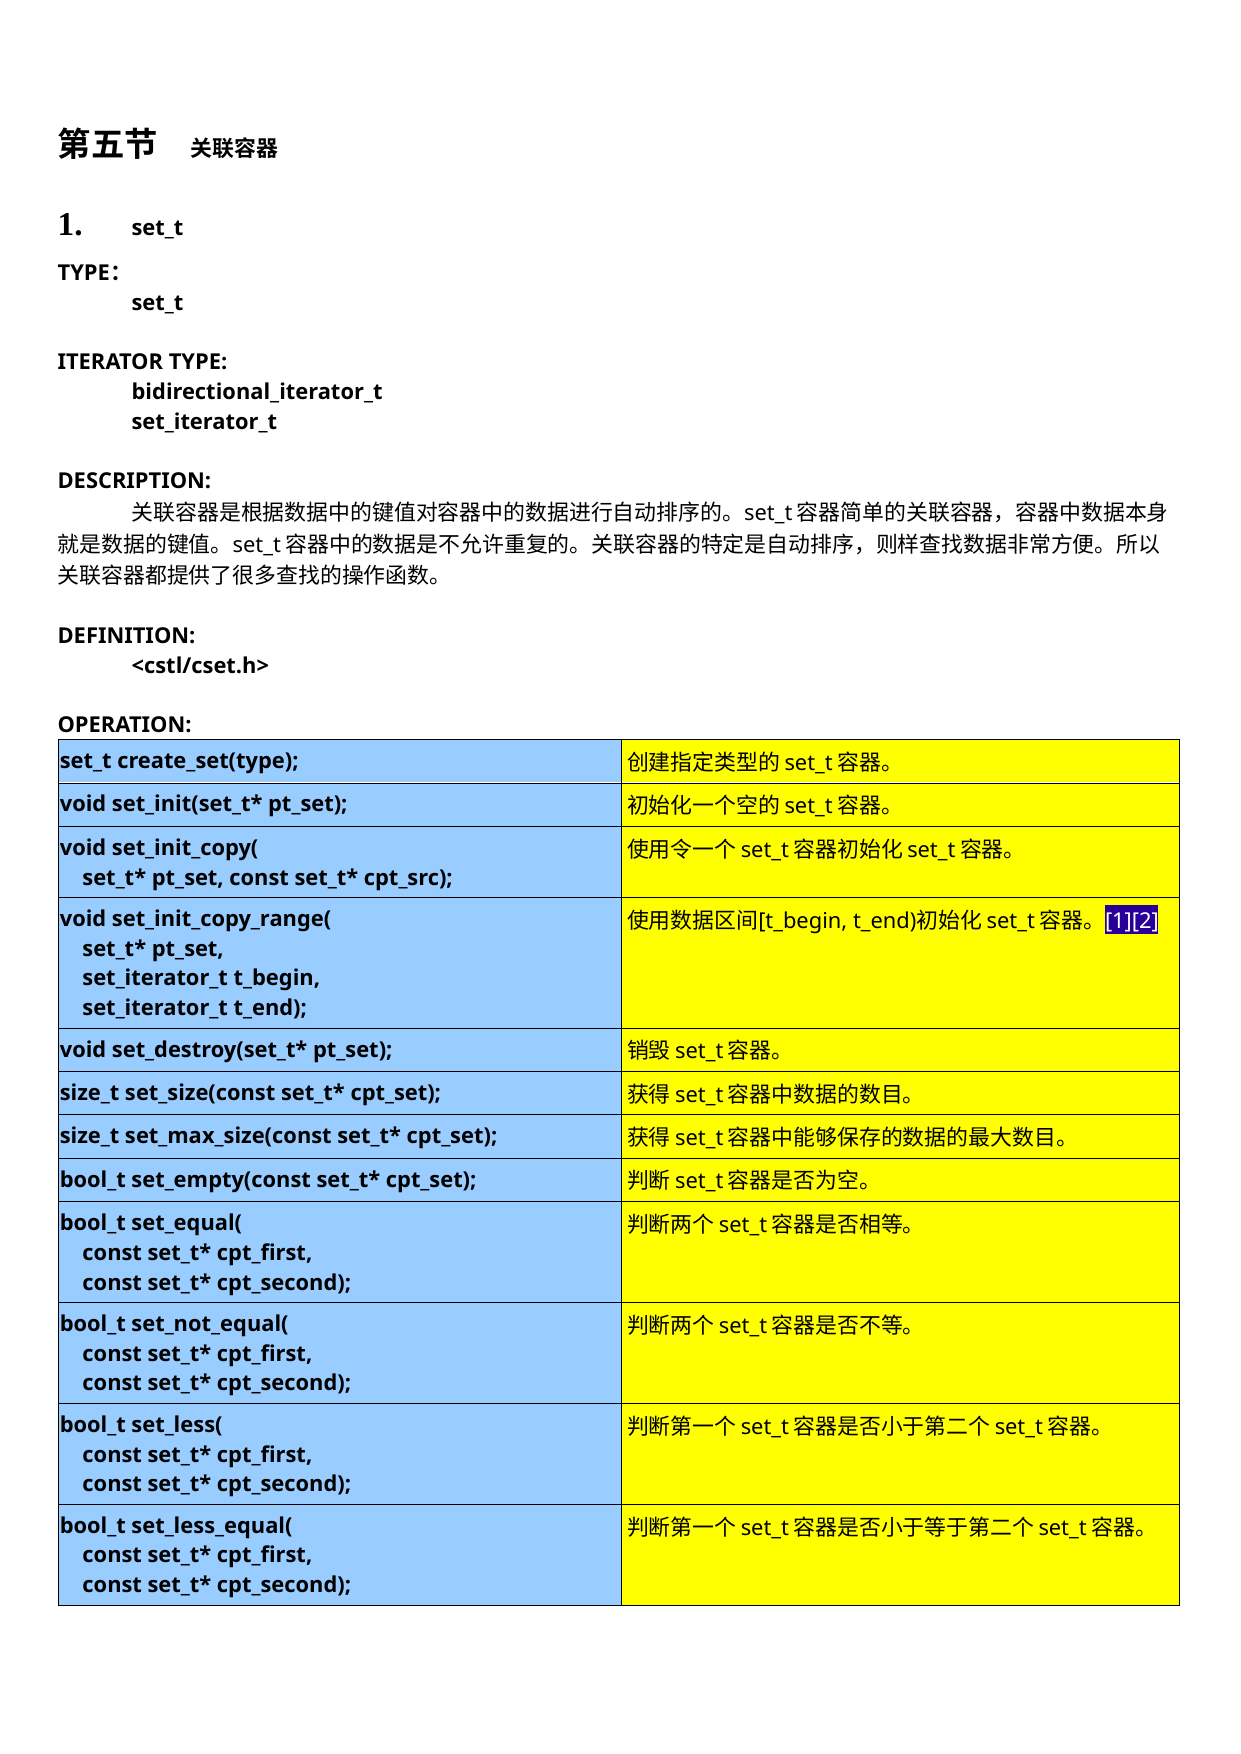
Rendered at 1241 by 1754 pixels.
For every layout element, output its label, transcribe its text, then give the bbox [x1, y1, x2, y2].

table_cell 初始化一个空的set_t容器。 [622, 784, 1179, 826]
subtitle 关联容器 [57, 118, 1179, 166]
table_cell 判断第一个set_t容器是否小于第二个set_t容器。 [622, 1404, 1179, 1504]
table_cell 获得set_t容器中能够保存的数据的最大数目。 [622, 1115, 1179, 1158]
text ITERATOR TYPE: [57, 346, 1179, 376]
text TYPE： [57, 255, 1179, 286]
table_cell void set_init(set_t* pt_set); [59, 784, 621, 826]
subtitle set_t [57, 204, 1179, 242]
table_cell 获得set_t容器中数据的数目。 [622, 1072, 1179, 1114]
text DESCRIPTION: [57, 465, 1179, 495]
text <cstl/cset.h> [57, 650, 1179, 679]
table_cell 判断set_t容器是否为空。 [622, 1159, 1179, 1201]
table_cell size_t set_max_size(const set_t* cpt_set); [59, 1115, 621, 1158]
table_cell 销毁set_t容器。 [622, 1029, 1179, 1071]
table_cell bool_t set_empty(const set_t* cpt_set); [59, 1159, 621, 1201]
table_cell 判断两个set_t容器是否不等。 [622, 1303, 1179, 1403]
text OPERATION: [57, 709, 1179, 739]
text bidirectional_iterator_t [57, 376, 1179, 406]
table_cell 使用数据区间[t_begin, t_end)初始化set_t容器。[1][2] [622, 898, 1179, 1028]
table_cell void set_init_copy_range( set_t* pt_set, set_iterator_t t_begin, set_iterator_t t_end); [59, 898, 621, 1028]
table_cell 使用令一个set_t容器初始化set_t容器。 [622, 827, 1179, 897]
table_cell bool_t set_less( const set_t* cpt_first, const set_t* cpt_second); [59, 1404, 621, 1504]
table_cell size_t set_size(const set_t* cpt_set); [59, 1072, 621, 1114]
text 关联容器是根据数据中的键值对容器中的数据进行自动排序的。set_t容器简单的关联容器，容器中数据本身就是数据的键值。set_t容器中的数据是不允许重复的。关联容器的特定是自动排序，则样查找数据非常方便。所以关联容器都提供了很多查找的操作函数。 [57, 495, 1179, 590]
text set_iterator_t [57, 406, 1179, 435]
text set_t [57, 286, 1179, 316]
text DEFINITION: [57, 620, 1179, 650]
table_cell bool_t set_equal( const set_t* cpt_first, const set_t* cpt_second); [59, 1202, 621, 1302]
table_header 创建指定类型的set_t容器。 [622, 740, 1179, 782]
table_cell void set_destroy(set_t* pt_set); [59, 1029, 621, 1071]
table_header set_t create_set(type); [59, 740, 621, 782]
table_cell bool_t set_not_equal( const set_t* cpt_first, const set_t* cpt_second); [59, 1303, 621, 1403]
table_cell bool_t set_less_equal( const set_t* cpt_first, const set_t* cpt_second); [59, 1505, 621, 1605]
table_cell 判断两个set_t容器是否相等。 [622, 1202, 1179, 1302]
table_cell void set_init_copy( set_t* pt_set, const set_t* cpt_src); [59, 827, 621, 897]
table_cell 判断第一个set_t容器是否小于等于第二个set_t容器。 [622, 1505, 1179, 1605]
